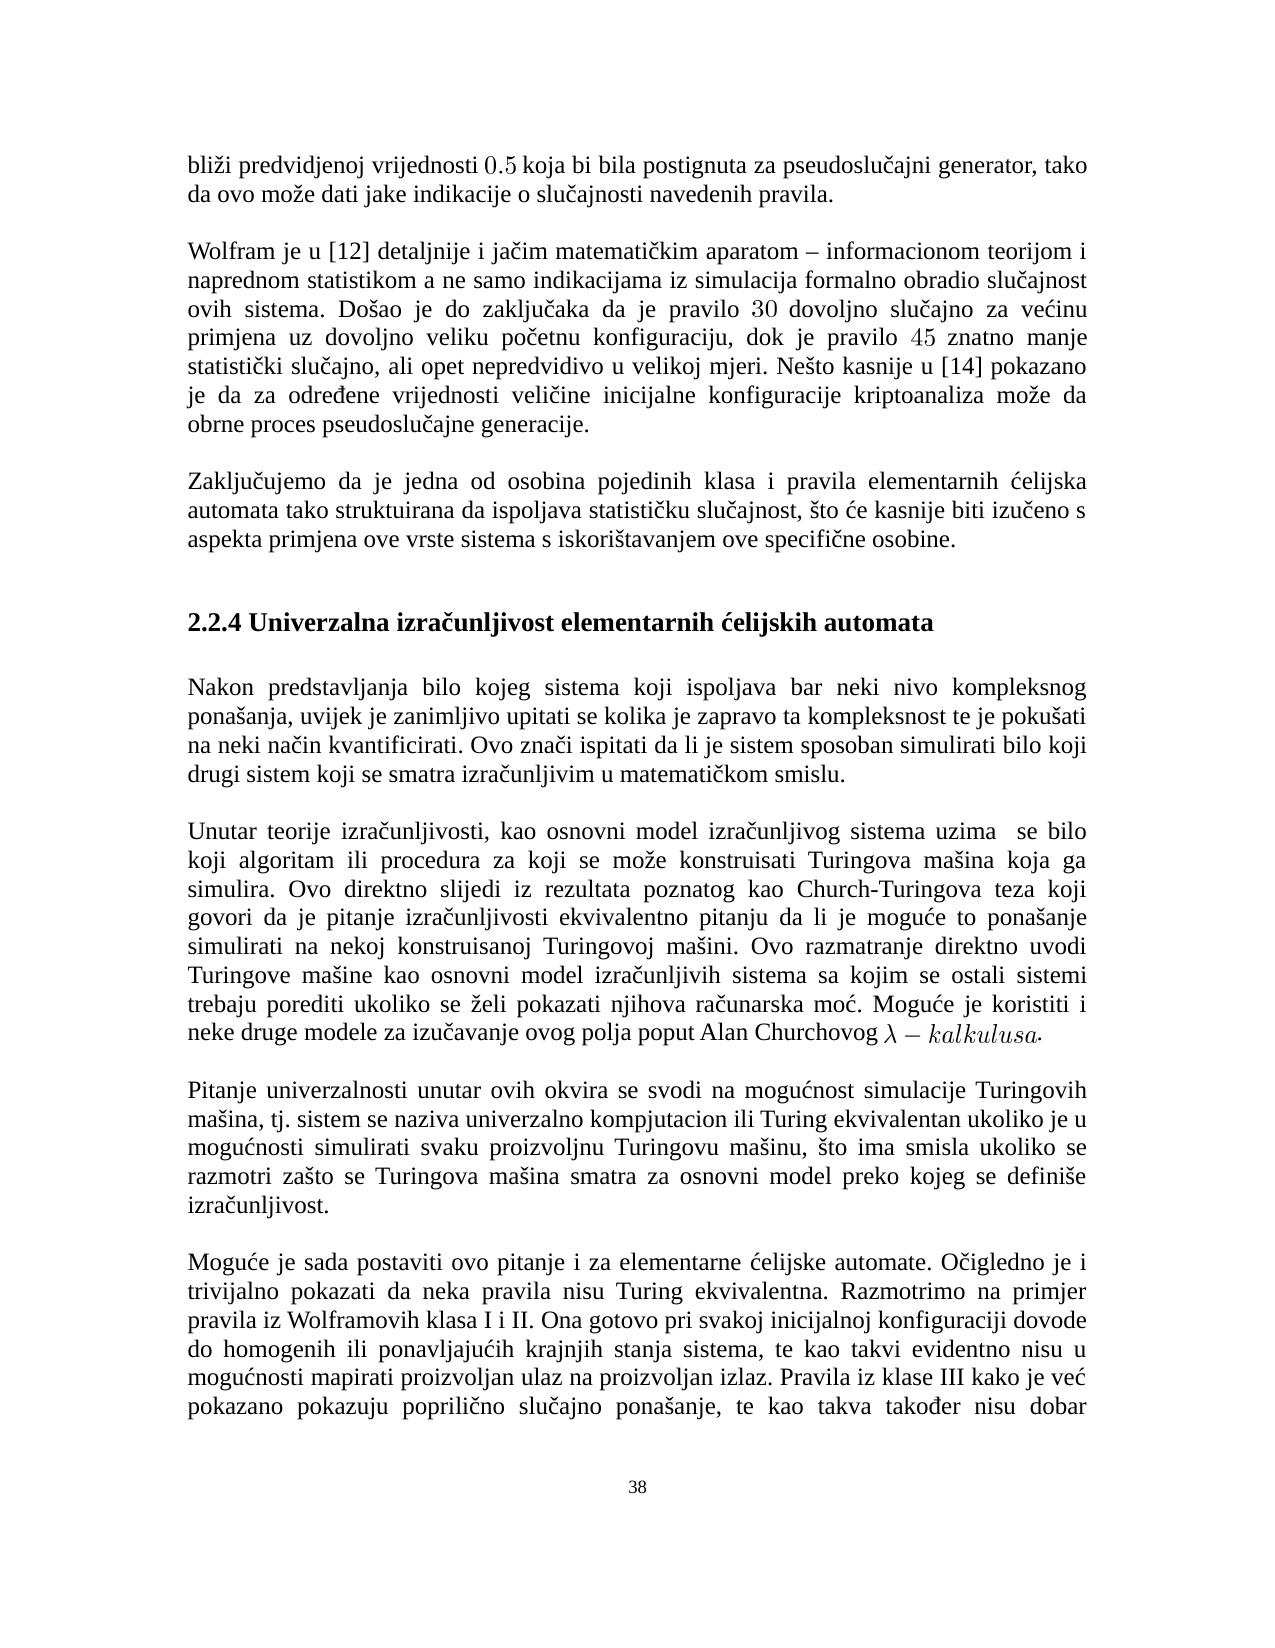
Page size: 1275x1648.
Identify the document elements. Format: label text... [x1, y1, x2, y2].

text Pitanje univerzalnosti unutar ovih okvira se svodi na mogućnost simulacije Turingovih mašina, tj. sistem se naziva univerzalno kompjutacion ili Turing ekvivalentan ukoliko je u mogućnosti simulirati svaku proizvoljnu Turingovu mašinu, što ima smisla ukoliko se razmotri zašto se Turingova mašina smatra za osnovni model preko kojeg se definiše izračunljivost. [187, 1075, 1088, 1219]
text Wolfram je u [12] detaljnije i jačim matematičkim aparatom – informacionom teorijom i naprednom statistikom a ne samo indikacijama iz simulacija formalno obradio slučajnost ovih sistema. Došao je do zaključaka da je pravilo dovoljno slučajno za većinu primjena uz dovoljno veliku početnu konfiguraciju, dok je pravilo znatno manje statistički slučajno, ali opet nepredvidivo u velikoj mjeri. Nešto kasnije u [14] pokazano je da za određene vrijednosti veličine inicijalne konfiguracije kriptoanaliza može da obrne proces pseudoslučajne generacije. [187, 236, 1088, 437]
subtitle 2.2.4 Univerzalna izračunljivost elementarnih ćelijskih automata [187, 606, 1088, 637]
picture [884, 1024, 1037, 1043]
picture [485, 156, 516, 174]
text Nakon predstavljanja bilo kojeg sistema koji ispoljava bar neki nivo kompleksnog ponašanja, uvijek je zanimljivo upitati se kolika je zapravo ta kompleksnost te je pokušati na neki način kvantificirati. Ovo znači ispitati da li je sistem sposoban simulirati bilo koji drugi sistem koji se smatra izračunljivim u matematičkom smislu. [187, 672, 1088, 787]
text Unutar teorije izračunljivosti, kao osnovni model izračunljivog sistema uzima se bilo koji algoritam ili procedura za koji se može konstruisati Turingova mašina koja ga simulira. Ovo direktno slijedi iz rezultata poznatog kao Church-Turingova teza koji govori da je pitanje izračunljivosti ekvivalentno pitanju da li je moguće to ponašanje simulirati na nekoj konstruisanoj Turingovoj mašini. Ovo razmatranje direktno uvodi Turingove mašine kao osnovni model izračunljivih sistema sa kojim se ostali sistemi trebaju porediti ukoliko se želi pokazati njihova računarska moć. Moguće je koristiti i neke druge modele za izučavanje ovog polja poput Alan Churchovog . [187, 816, 1088, 1046]
text bliži predvidjenoj vrijednosti koja bi bila postignuta za pseudoslučajni generator, tako da ovo može dati jake indikacije o slučajnosti navedenih pravila. [187, 150, 1088, 207]
text Moguće je sada postaviti ovo pitanje i za elementarne ćelijske automate. Očigledno je i trivijalno pokazati da neka pravila nisu Turing ekvivalentna. Razmotrimo na primjer pravila iz Wolframovih klasa I i II. Ona gotovo pri svakoj inicijalnoj konfiguraciji dovode do homogenih ili ponavljajućih krajnjih stanja sistema, te kao takvi evidentno nisu u mogućnosti mapirati proizvoljan ulaz na proizvoljan izlaz. Pravila iz klase III kako je već pokazano pokazuju poprilično slučajno ponašanje, te kao takva također nisu dobar [187, 1247, 1088, 1420]
picture [752, 300, 777, 317]
text Zaključujemo da je jedna od osobina pojedinih klasa i pravila elementarnih ćelijska automata tako struktuirana da ispoljava statističku slučajnost, što će kasnije biti izučeno s aspekta primjena ove vrste sistema s iskorištavanjem ove specifične osobine. [187, 466, 1088, 552]
picture [911, 328, 935, 346]
